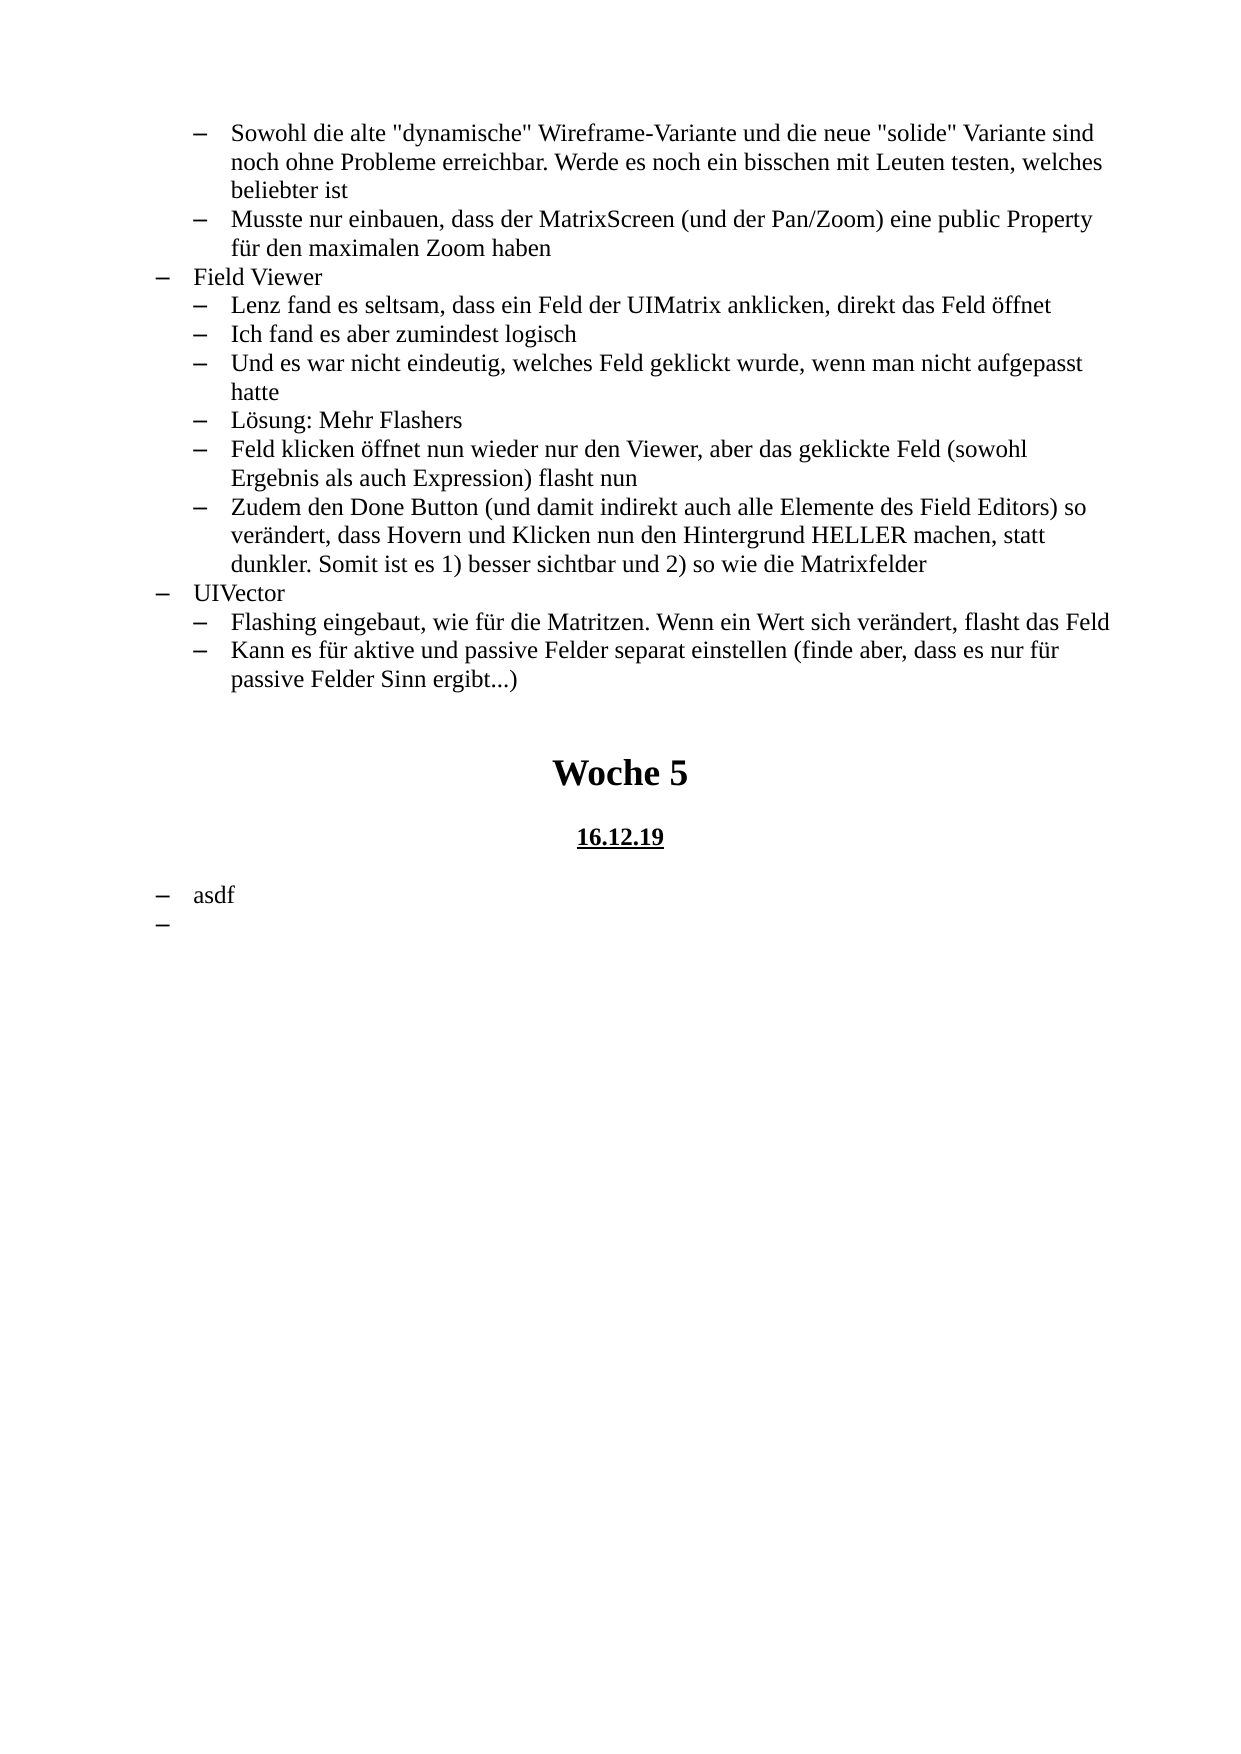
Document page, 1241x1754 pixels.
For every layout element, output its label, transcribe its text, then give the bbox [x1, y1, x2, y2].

text Woche 5 [118, 751, 1122, 794]
list Feld klicken öffnet nun wieder nur den Viewer, aber das geklickte Feld (sowohl Ergebnis als auch Expression) flasht nun [193, 434, 1122, 492]
list Zudem den Done Button (und damit indirekt auch alle Elemente des Field Editors) so verändert, dass Hovern und Klicken nun den Hintergrund HELLER machen, statt dunkler. Somit ist es 1) besser sichtbar und 2) so wie die Matrixfelder [193, 492, 1122, 578]
list UIVector [156, 578, 1122, 607]
list Flashing eingebaut, wie für die Matritzen. Wenn ein Wert sich verändert, flasht das Feld [193, 607, 1122, 636]
list asdf [156, 880, 1122, 909]
list Lösung: Mehr Flashers [193, 406, 1122, 434]
list Kann es für aktive und passive Felder separat einstellen (finde aber, dass es nur für passive Felder Sinn ergibt...) [193, 636, 1122, 693]
text 16.12.19 [118, 822, 1122, 851]
list Field Viewer [156, 262, 1122, 291]
list Musste nur einbauen, dass der MatrixScreen (und der Pan/Zoom) eine public Property für den maximalen Zoom haben [193, 204, 1122, 262]
list Sowohl die alte "dynamische" Wireframe-Variante und die neue "solide" Variante sind noch ohne Probleme erreichbar. Werde es noch ein bisschen mit Leuten testen, welches beliebter ist [193, 118, 1122, 204]
list Ich fand es aber zumindest logisch [193, 319, 1122, 348]
list Lenz fand es seltsam, dass ein Feld der UIMatrix anklicken, direkt das Feld öffnet [193, 291, 1122, 319]
list Und es war nicht eindeutig, welches Feld geklickt wurde, wenn man nicht aufgepasst hatte [193, 348, 1122, 406]
